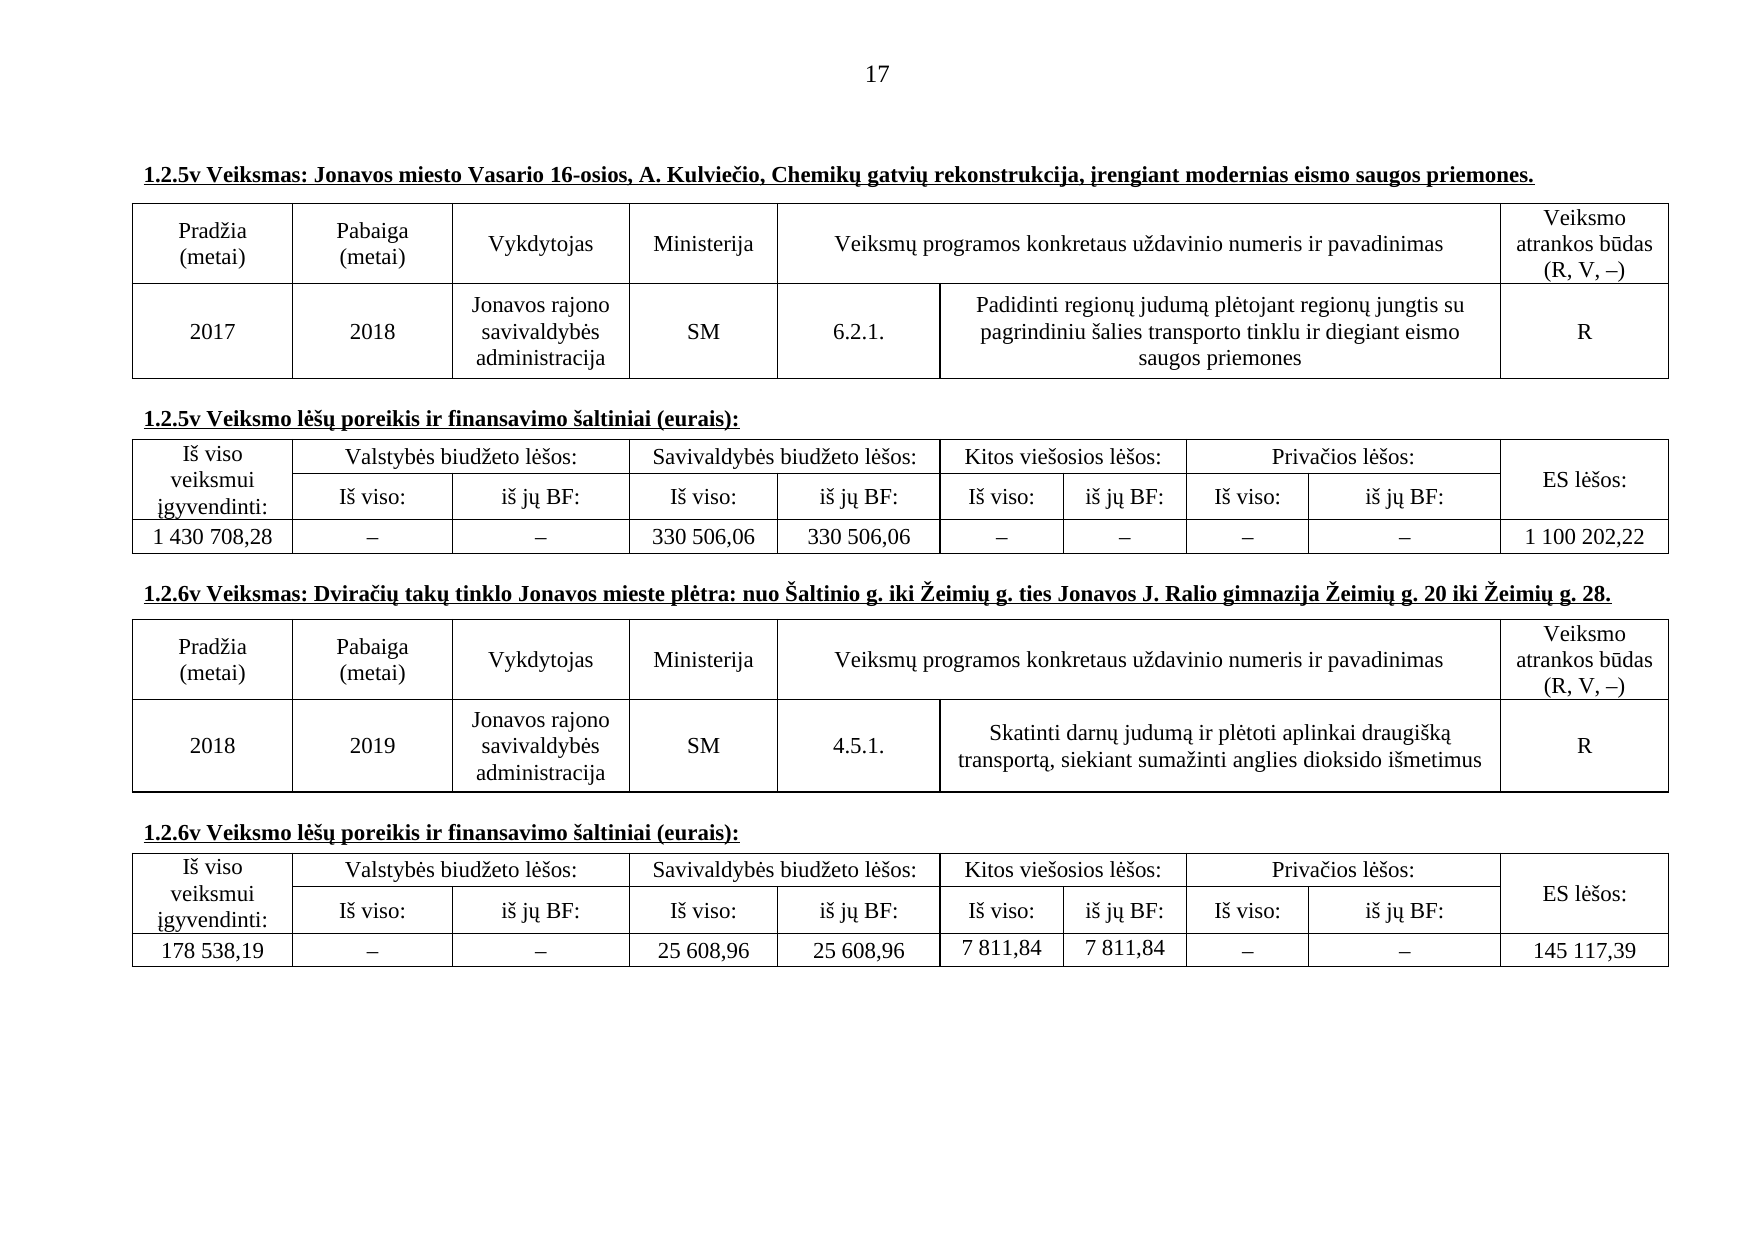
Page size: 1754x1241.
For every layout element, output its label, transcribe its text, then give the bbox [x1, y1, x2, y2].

table_cell [1669, 791, 1694, 852]
table_cell 4.5.1. [778, 700, 939, 791]
table_cell [128, 553, 132, 619]
table_cell Valstybės biudžeto lėšos: [293, 440, 629, 473]
table_cell iš jų BF: [1309, 474, 1500, 519]
table_cell [1669, 203, 1694, 283]
table_cell [128, 619, 132, 699]
table_cell [1669, 519, 1694, 553]
table_cell Iš viso: [941, 887, 1063, 932]
table_cell [128, 283, 132, 378]
table_header 1.2.5v Veiksmas: Jonavos miesto Vasario 16-osios, A. Kulviečio, Chemikų gatvių rekonstrukcija, įrengiant modernias eismo saugos priemones. [132, 145, 1668, 203]
table_cell [128, 378, 132, 439]
table_cell Veiksmų programos konkretaus uždavinio numeris ir pavadinimas [778, 620, 1500, 699]
table_cell Veiksmo atrankos būdas (R, V, –) [1501, 204, 1668, 283]
table_cell 145 117,39 [1501, 934, 1668, 966]
table_cell 6.2.1. [778, 284, 939, 378]
table_cell [1669, 886, 1694, 932]
table_cell Iš viso: [941, 474, 1063, 519]
table_cell [1669, 553, 1694, 619]
table_cell Privačios lėšos: [1187, 440, 1500, 473]
table_cell Valstybės biudžeto lėšos: [293, 854, 629, 886]
table_cell Iš viso veiksmui įgyvendinti: [133, 854, 292, 932]
table_cell Iš viso: [1187, 474, 1308, 519]
table_cell – [1309, 934, 1500, 966]
table_cell 1.2.6v Veiksmo lėšų poreikis ir finansavimo šaltiniai (eurais): [132, 793, 1668, 852]
table_cell [1669, 619, 1694, 699]
table_cell – [1187, 934, 1308, 966]
table_cell – [941, 520, 1063, 553]
table_cell – [293, 520, 452, 553]
table_cell 178 538,19 [133, 934, 292, 966]
table_cell Ministerija [630, 204, 777, 283]
table_cell 7 811,84 [1064, 934, 1186, 966]
table_cell – [1187, 520, 1308, 553]
table_header [1669, 145, 1694, 203]
table_cell Iš viso: [293, 887, 452, 932]
table_cell [128, 699, 132, 791]
table_cell 1 430 708,28 [133, 520, 292, 553]
table_cell 7 811,84 [941, 934, 1063, 966]
table_cell [128, 473, 132, 519]
table_cell – [453, 520, 629, 553]
table_cell Pabaiga (metai) [293, 204, 452, 283]
table_cell [1669, 439, 1694, 473]
table_cell – [293, 934, 452, 966]
table_cell ES lėšos: [1501, 854, 1668, 932]
table_cell Ministerija [630, 620, 777, 699]
table_cell Pabaiga (metai) [293, 620, 452, 699]
table_cell Jonavos rajono savivaldybės administracija [453, 700, 629, 791]
table_cell iš jų BF: [778, 887, 939, 932]
table_cell Pradžia (metai) [133, 204, 292, 283]
table_cell [1669, 378, 1694, 439]
table_header [128, 145, 132, 203]
table_cell Iš viso: [1187, 887, 1308, 932]
table_cell 2018 [293, 284, 452, 378]
table_cell 2019 [293, 700, 452, 791]
table_cell – [1064, 520, 1186, 553]
table_cell [128, 933, 132, 966]
table_cell SM [630, 284, 777, 378]
table_cell 330 506,06 [630, 520, 777, 553]
table_cell R [1501, 284, 1668, 378]
table_cell [128, 886, 132, 932]
table_cell iš jų BF: [778, 474, 939, 519]
table_cell iš jų BF: [1309, 887, 1500, 932]
table_cell 2017 [133, 284, 292, 378]
table_cell Veiksmų programos konkretaus uždavinio numeris ir pavadinimas [778, 204, 1500, 283]
table_cell 25 608,96 [778, 934, 939, 966]
table_cell 25 608,96 [630, 934, 777, 966]
table_cell Kitos viešosios lėšos: [941, 854, 1186, 886]
table_cell [1669, 933, 1694, 966]
table_cell – [453, 934, 629, 966]
table_cell Savivaldybės biudžeto lėšos: [630, 440, 939, 473]
table_cell [128, 791, 132, 852]
table_cell 1 100 202,22 [1501, 520, 1668, 553]
table_cell [1669, 699, 1694, 791]
table_cell [128, 203, 132, 283]
table_cell [128, 439, 132, 473]
table_cell 330 506,06 [778, 520, 939, 553]
table_cell iš jų BF: [453, 474, 629, 519]
table_cell SM [630, 700, 777, 791]
table_cell [128, 519, 132, 553]
table_cell iš jų BF: [453, 887, 629, 932]
table_cell Iš viso: [293, 474, 452, 519]
table_cell Vykdytojas [453, 620, 629, 699]
table_cell 2018 [133, 700, 292, 791]
table_cell Skatinti darnų judumą ir plėtoti aplinkai draugišką transportą, siekiant sumažinti anglies dioksido išmetimus [941, 700, 1500, 791]
table_cell Veiksmo atrankos būdas (R, V, –) [1501, 620, 1668, 699]
table_cell Padidinti regionų judumą plėtojant regionų jungtis su pagrindiniu šalies transporto tinklu ir diegiant eismo saugos priemones [941, 284, 1500, 378]
table_cell [1669, 473, 1694, 519]
table_cell Privačios lėšos: [1187, 854, 1500, 886]
table_cell Jonavos rajono savivaldybės administracija [453, 284, 629, 378]
table_cell Kitos viešosios lėšos: [941, 440, 1186, 473]
table_cell – [1309, 520, 1500, 553]
table_cell R [1501, 700, 1668, 791]
table_cell Vykdytojas [453, 204, 629, 283]
table_cell 1.2.6v Veiksmas: Dviračių takų tinklo Jonavos mieste plėtra: nuo Šaltinio g. iki Žeimių g. ties Jonavos J. Ralio gimnazija Žeimių g. 20 iki Žeimių g. 28. [132, 554, 1668, 619]
table_cell iš jų BF: [1064, 474, 1186, 519]
table_cell iš jų BF: [1064, 887, 1186, 932]
table_cell Pradžia (metai) [133, 620, 292, 699]
table_cell Iš viso: [630, 887, 777, 932]
table_cell Iš viso: [630, 474, 777, 519]
table_cell [1669, 853, 1694, 886]
table_cell [128, 853, 132, 886]
table_cell [1669, 283, 1694, 378]
table_cell Iš viso veiksmui įgyvendinti: [133, 440, 292, 519]
table_cell ES lėšos: [1501, 440, 1668, 519]
table_cell Savivaldybės biudžeto lėšos: [630, 854, 939, 886]
table_cell 1.2.5v Veiksmo lėšų poreikis ir finansavimo šaltiniai (eurais): [132, 379, 1668, 439]
